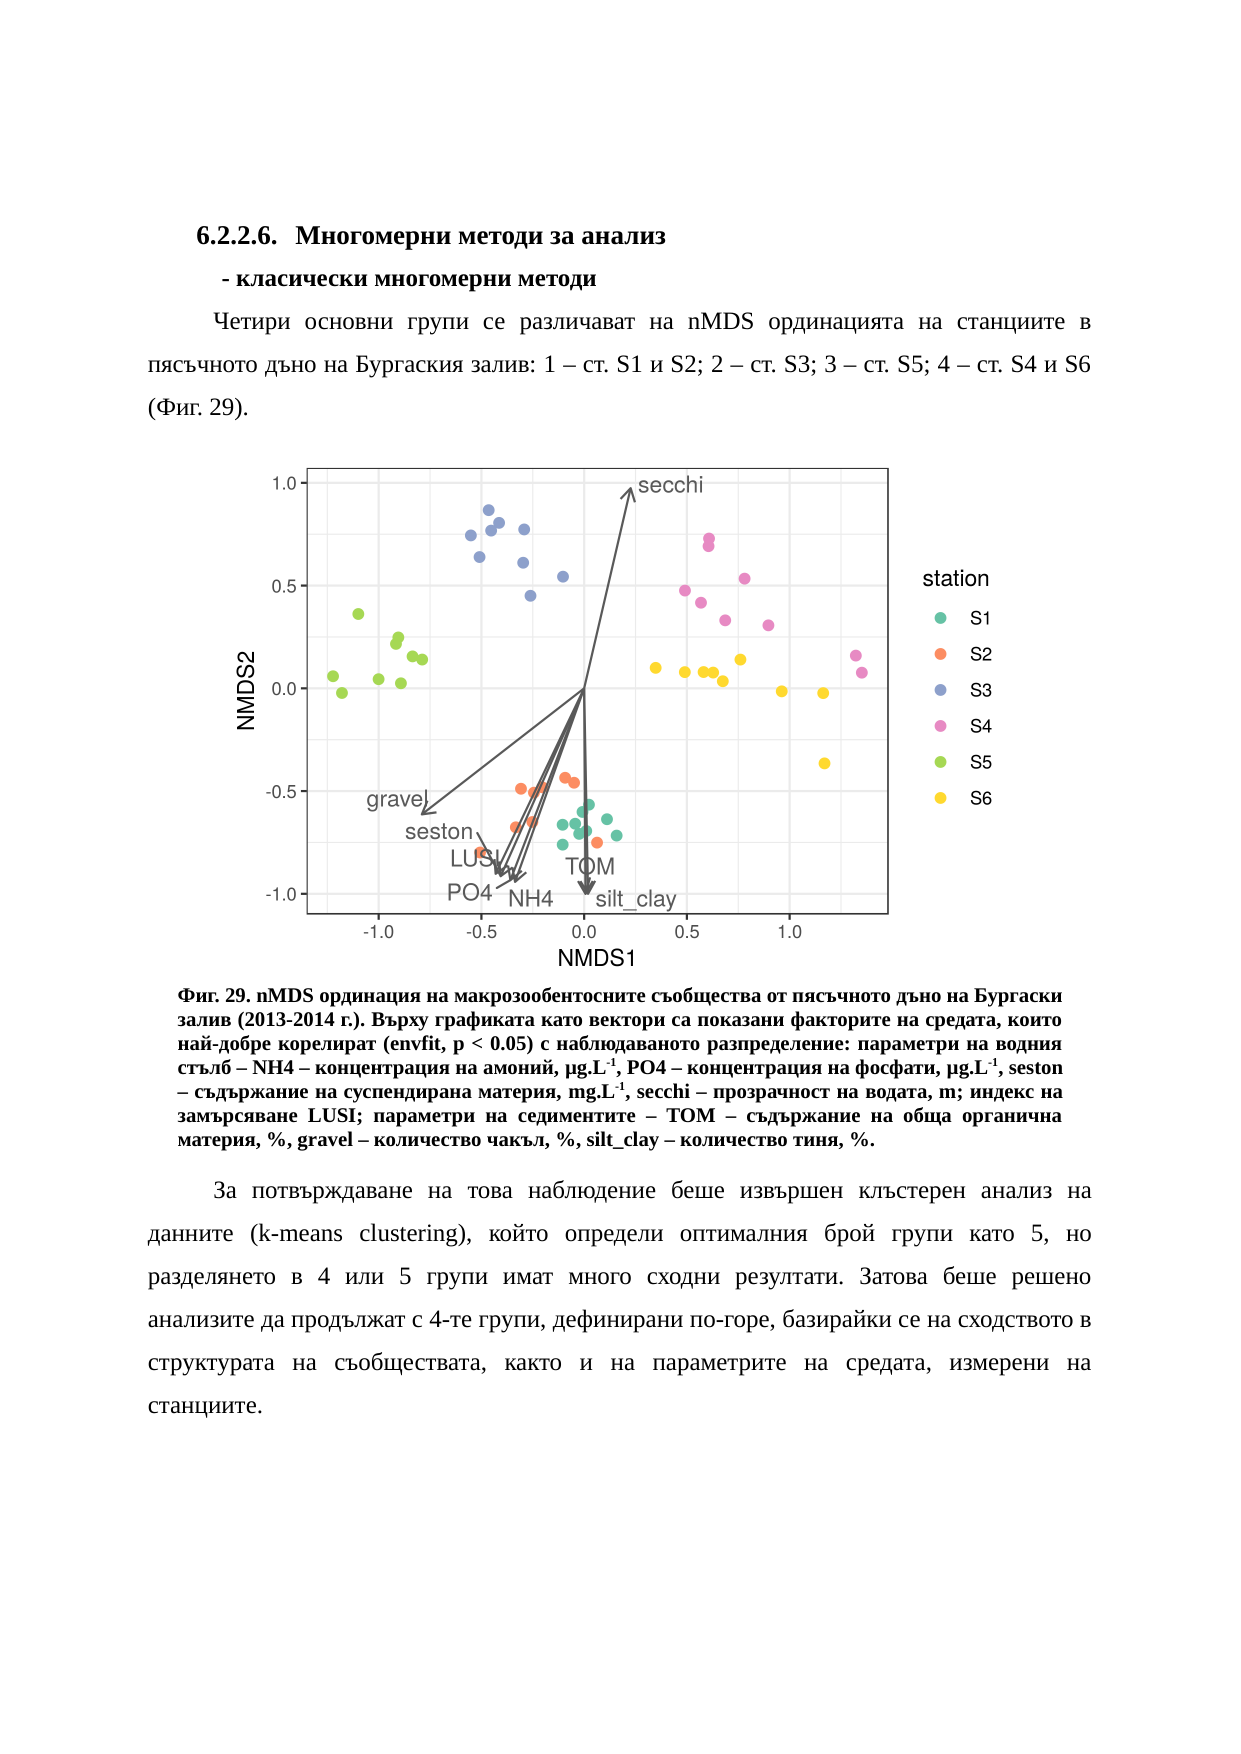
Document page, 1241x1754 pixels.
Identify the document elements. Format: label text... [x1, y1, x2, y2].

subtitle Многомерни методи за анализ [266, 219, 1093, 250]
text За потвърждаване на това наблюдение беше извършен клъстерен анализ на данните (k-means clustering), който определи оптималния брой групи като 5, но разделянето в 4 или 5 групи имат много сходни резултати. Затова беше решено анализите да продължат с 4-те групи, дефинирани по-горе, базирайки се на сходството в структурата на съобществата, както и на параметрите на средата, измерени на станциите. [148, 1175, 1093, 1419]
text - класически многомерни методи [148, 263, 1093, 291]
picture [177, 456, 1063, 983]
text Четири основни групи се различават на nMDS ординацията на станциите в пясъчното дъно на Бургаския залив: 1 – ст. S1 и S2; 2 – ст. S3; 3 – ст. S5; 4 – ст. S4 и S6 (Фиг. 29). [148, 306, 1093, 421]
text Фиг. 29. nMDS ординация на макрозообентосните съобщества от пясъчното дъно на Бургаски залив (2013-2014 г.). Върху графиката като вектори са показани факторите на средата, които най-добре корелират (envfit, p < 0.05) с наблюдаваното разпределение: параметри на водния стълб – NH4 – концентрация на амоний, µg.L-1, PO4 – концентрация на фосфати, µg.L-1, seston – съдържание на суспендирана материя, mg.L-1, secchi – прозрачност на водата, m; индекс на замърсяване LUSI; параметри на седиментите – TOM – съдържание на обща органична материя, %, gravel – количество чакъл, %, silt_clay – количество тиня, %. [177, 983, 1063, 1151]
